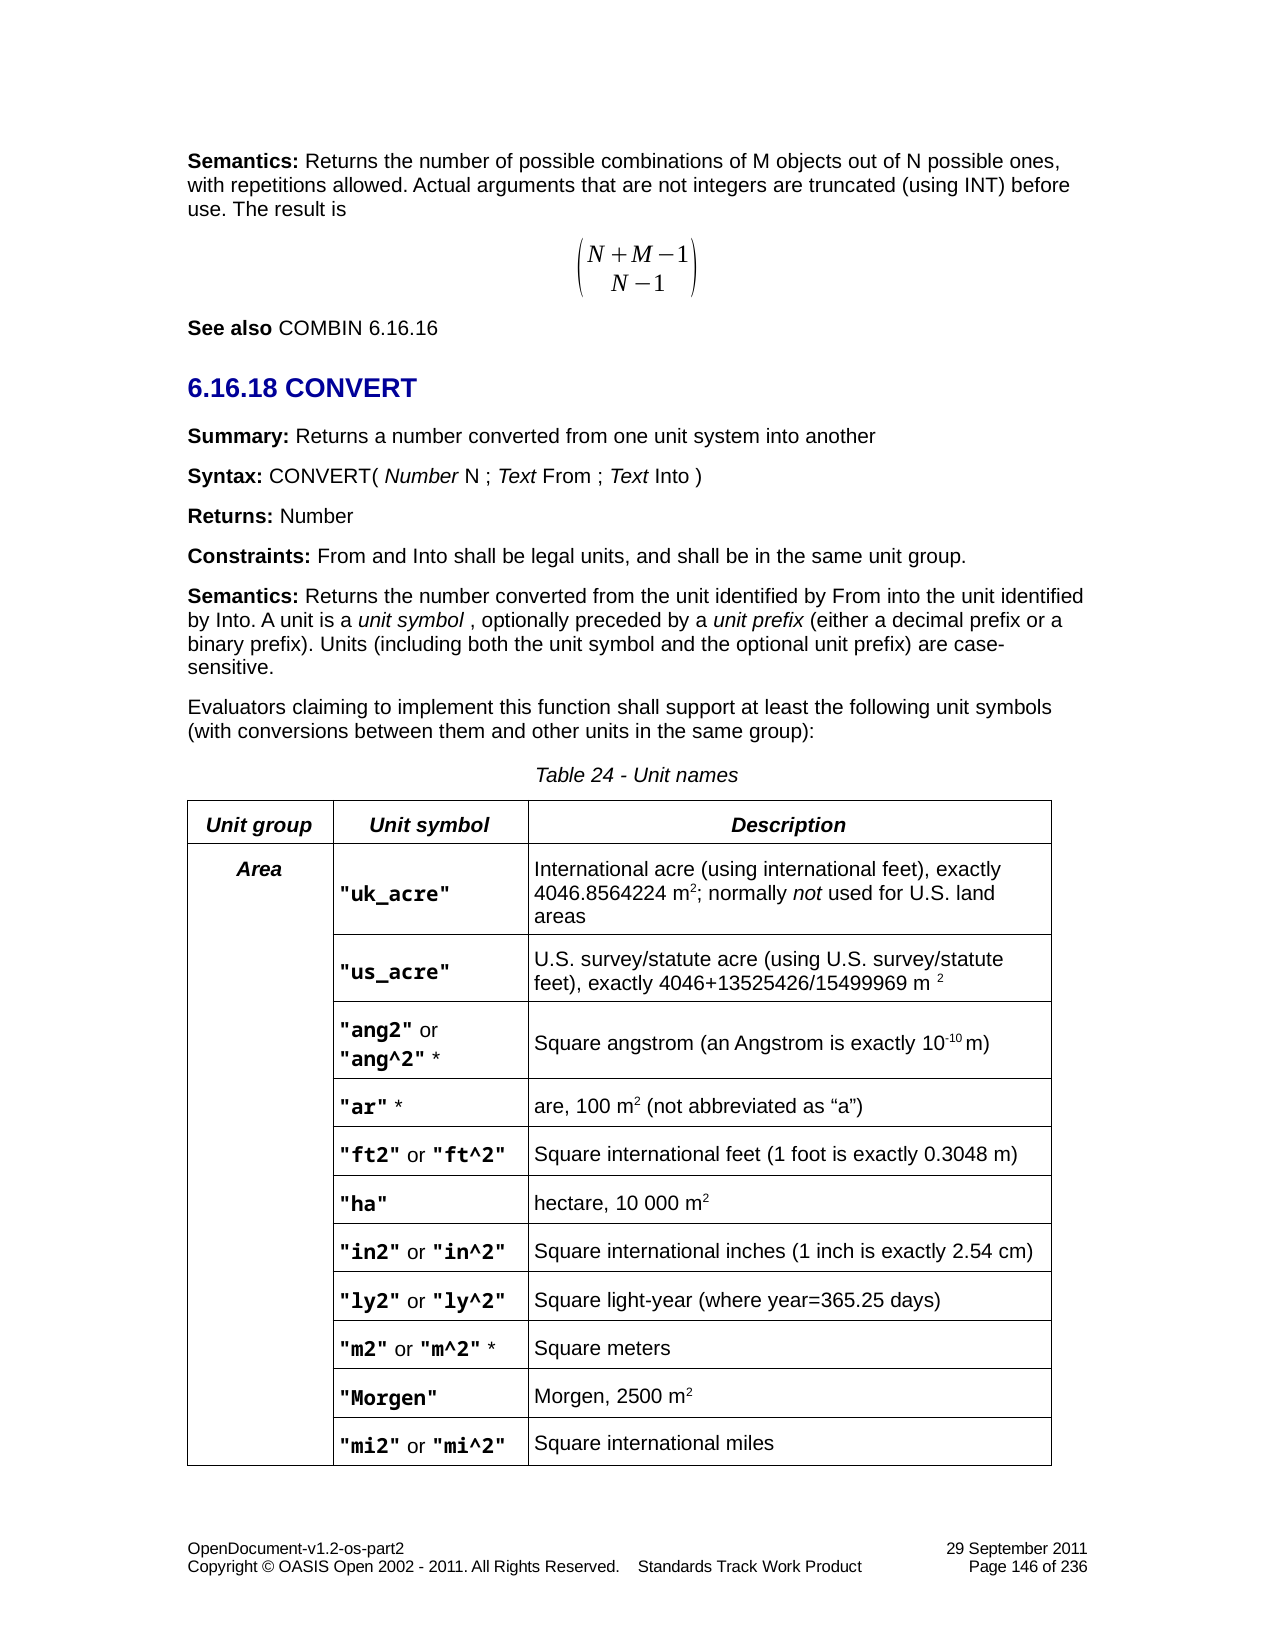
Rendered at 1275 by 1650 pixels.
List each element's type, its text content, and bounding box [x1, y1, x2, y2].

table_cell "ang2" or "ang^2" * [334, 1002, 528, 1078]
table_cell "ar" * [334, 1079, 528, 1126]
table_cell "m2" or "m^2" * [334, 1321, 528, 1368]
table_cell Square international feet (1 foot is exactly 0.3048 m) [529, 1127, 1051, 1174]
text Evaluators claiming to implement this function shall support at least the following unit symbols (with conversions between them and other units in the same group): [187, 696, 1088, 743]
table_cell "in2" or "in^2" [334, 1224, 528, 1271]
table_header Unit group [188, 801, 333, 843]
table_cell Square international inches (1 inch is exactly 2.54 cm) [529, 1224, 1051, 1271]
table_cell Square international miles [529, 1418, 1051, 1465]
table_header Description [529, 801, 1051, 843]
table_cell U.S. survey/statute acre (using U.S. survey/statute feet), exactly 4046+13525426/15499969 m 2 [529, 935, 1051, 1001]
text See also COMBIN 6.16.16 [187, 316, 1088, 340]
table_cell "ha" [334, 1176, 528, 1223]
table_cell "us_acre" [334, 935, 528, 1001]
text Constraints: From and Into shall be legal units, and shall be in the same unit group. [187, 545, 1088, 568]
table_cell "Morgen" [334, 1369, 528, 1417]
table_cell "ly2" or "ly^2" [334, 1272, 528, 1320]
text Semantics: Returns the number converted from the unit identified by From into the unit identified by Into. A unit is a unit symbol , optionally preceded by a unit prefix (either a decimal prefix or a binary prefix). Units (including both the unit symbol and the optional unit prefix) are case-sensitive. [187, 585, 1088, 679]
text Table 24 - Unit names [187, 764, 1088, 787]
table_cell "mi2" or "mi^2" [334, 1418, 528, 1465]
table_cell "ft2" or "ft^2" [334, 1127, 528, 1174]
table_cell Square angstrom (an Angstrom is exactly 10-10 m) [529, 1002, 1051, 1078]
table_header "uk_acre" [334, 844, 528, 934]
text Returns: Number [187, 504, 1088, 528]
table_header International acre (using international feet), exactly 4046.8564224 m2; normally not used for U.S. land areas [529, 844, 1051, 934]
table_cell Square meters [529, 1321, 1051, 1368]
table_header Unit symbol [334, 801, 528, 843]
subtitle CONVERT [187, 373, 1088, 403]
table_cell Square light-year (where year=365.25 days) [529, 1272, 1051, 1320]
text Syntax: CONVERT( Number N ; Text From ; Text Into ) [187, 464, 1088, 488]
text Summary: Returns a number converted from one unit system into another [187, 424, 1088, 448]
table_cell Morgen, 2500 m2 [529, 1369, 1051, 1417]
text Semantics: Returns the number of possible combinations of M objects out of N possible ones, with repetitions allowed. Actual arguments that are not integers are truncated (using INT) before use. The result is [187, 150, 1088, 221]
table_cell hectare, 10 000 m2 [529, 1176, 1051, 1223]
table_cell Area [188, 844, 333, 1465]
table_cell are, 100 m2 (not abbreviated as “a”) [529, 1079, 1051, 1126]
